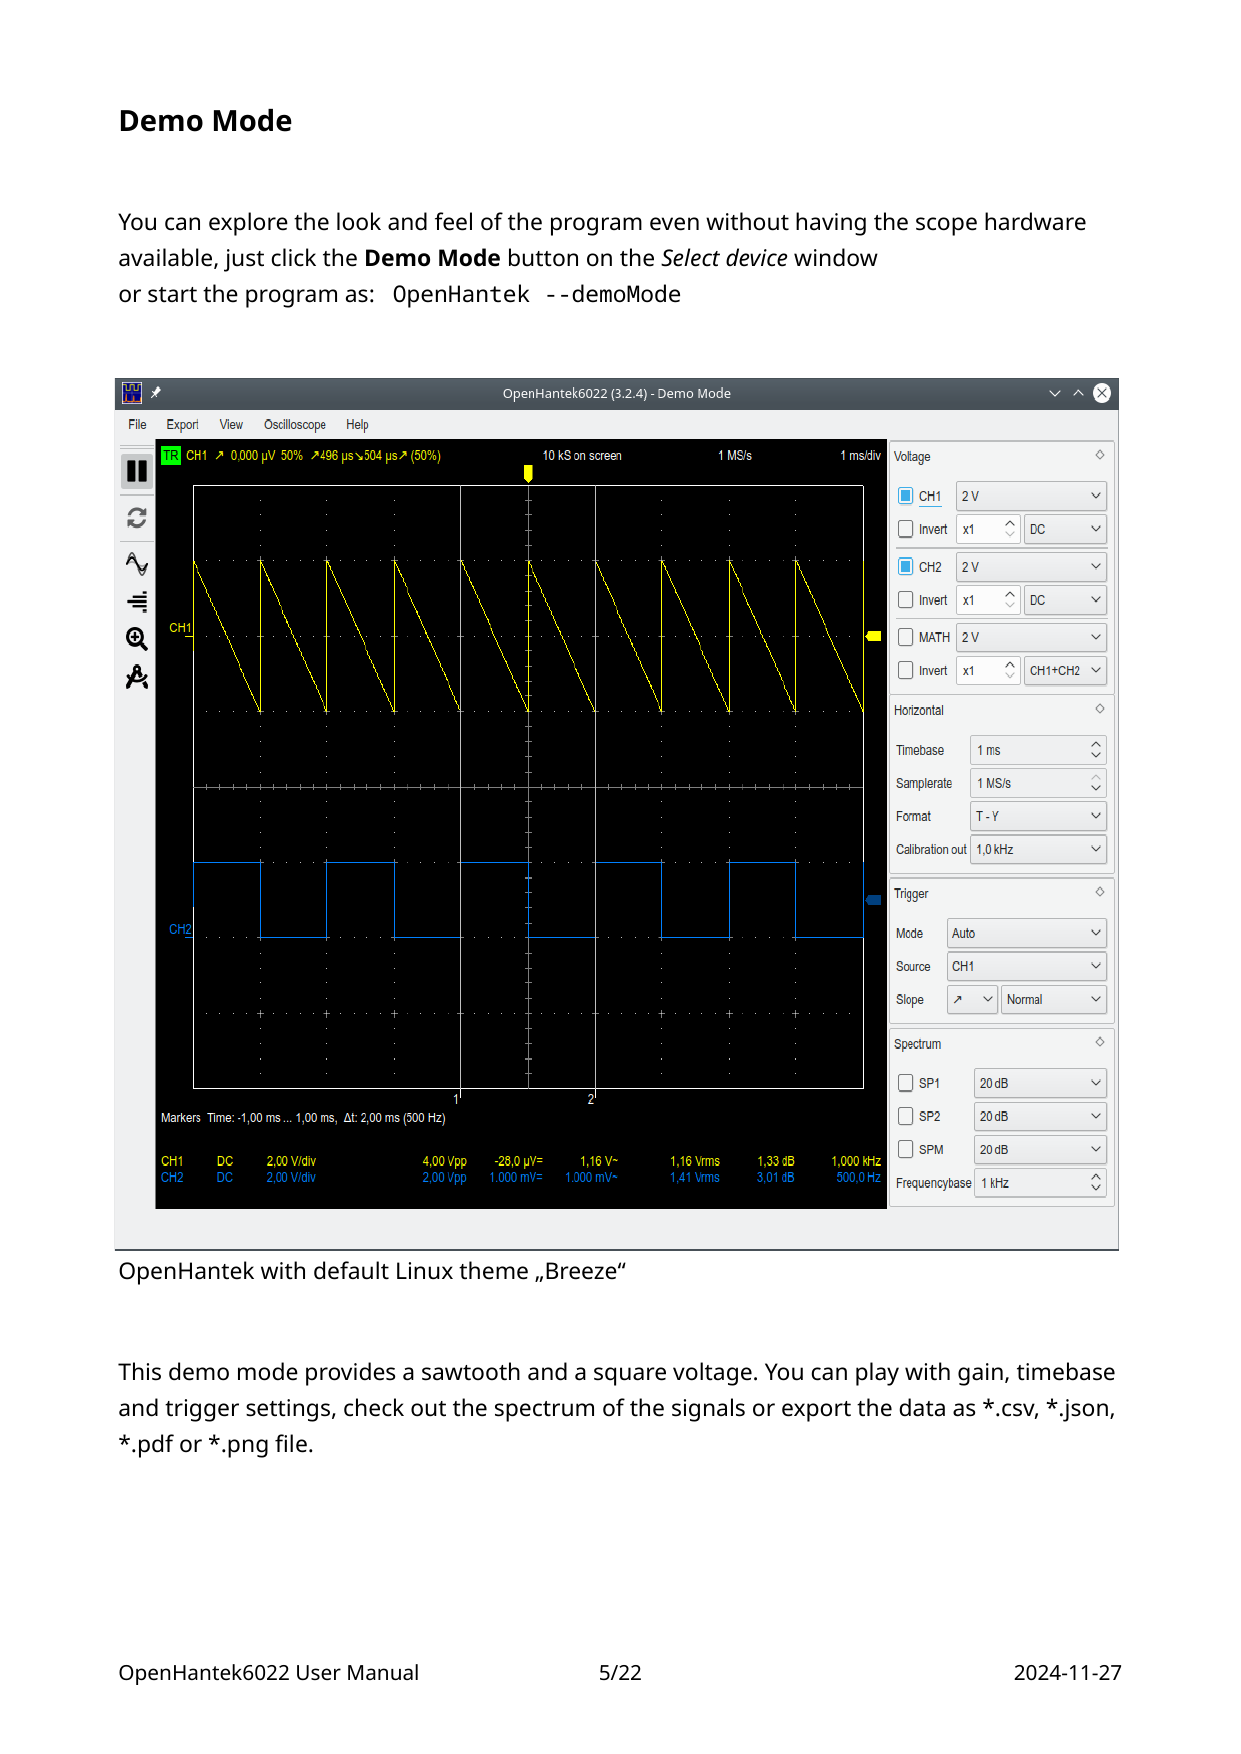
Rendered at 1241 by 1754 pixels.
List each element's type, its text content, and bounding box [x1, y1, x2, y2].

text You can explore the look and feel of the program even without having the scope hardware available, just click the Demo Mode button on the Select device window or start the program as: OpenHantek --demoMode [118, 206, 1122, 309]
text OpenHantek with default Linux theme „Breeze“ [118, 1242, 1122, 1287]
text This demo mode provides a sawtooth and a square voltage. You can play with gain, timebase and trigger settings, check out the spectrum of the signals or export the data as *.csv, *.json, *.pdf or *.png file. [118, 1356, 1122, 1459]
picture [114, 378, 1119, 1251]
subtitle Demo Mode [118, 100, 1122, 140]
